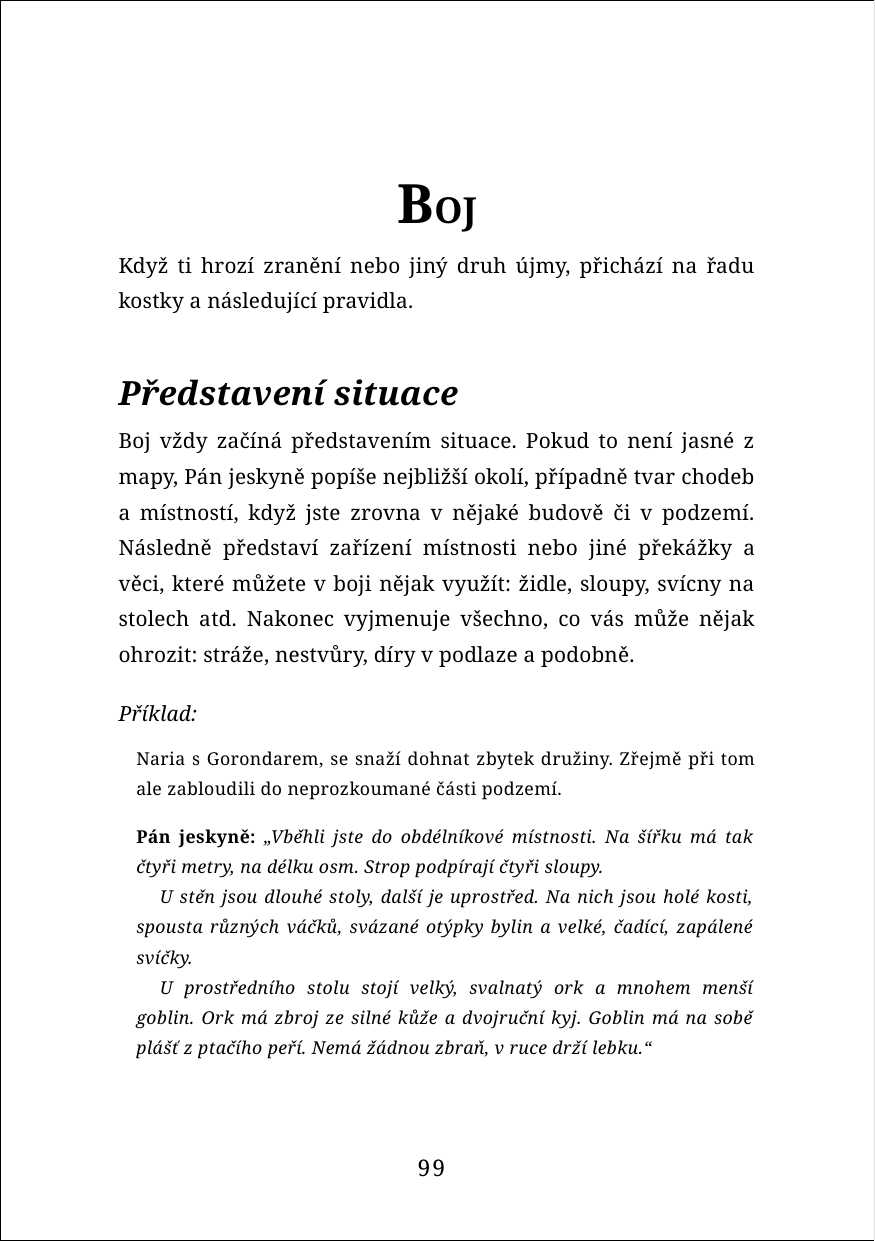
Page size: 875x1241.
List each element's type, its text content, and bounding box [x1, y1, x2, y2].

subtitle Představení situace [118, 369, 756, 415]
subtitle Boj [118, 166, 756, 239]
text Boj vždy začíná představením situace. Pokud to není jasné z mapy, Pán jeskyně popíše nejbližší okolí, případně tvar chodeb a místností, když jste zrovna v nějaké budově či v podzemí. Následně představí zařízení místnosti nebo jiné překážky a věci, které můžete v boji nějak využít: židle, sloupy, svícny na stolech atd. Nakonec vyjmenuje všechno, co vás může nějak ohrozit: stráže, nestvůry, díry v podlaze a podobně. [118, 427, 756, 668]
text Když ti hrozí zranění nebo jiný druh újmy, přichází na řadu kostky a následující pravidla. [118, 251, 756, 315]
text Pán jeskyně: „Vběhli jste do obdélníkové místnosti. Na šířku má tak čtyři metry, na délku osm. Strop podpírají čtyři sloupy. U stěn jsou dlouhé stoly, další je uprostřed. Na nich jsou holé kosti, spousta různých váčků, svázané otýpky bylin a velké, čadící, zapálené svíčky. U prostředního stolu stojí velký, svalnatý ork a mnohem menší goblin. Ork má zbroj ze silné kůže a dvojruční kyj. Goblin má na sobě plášť z ptačího peří. Nemá žádnou zbraň, v ruce drží lebku.“ [136, 824, 756, 1060]
text Příklad: [118, 699, 756, 727]
text Naria s Gorondarem, se snaží dohnat zbytek družiny. Zřejmě při tom ale zabloudili do neprozkoumané části podzemí. [136, 746, 756, 801]
